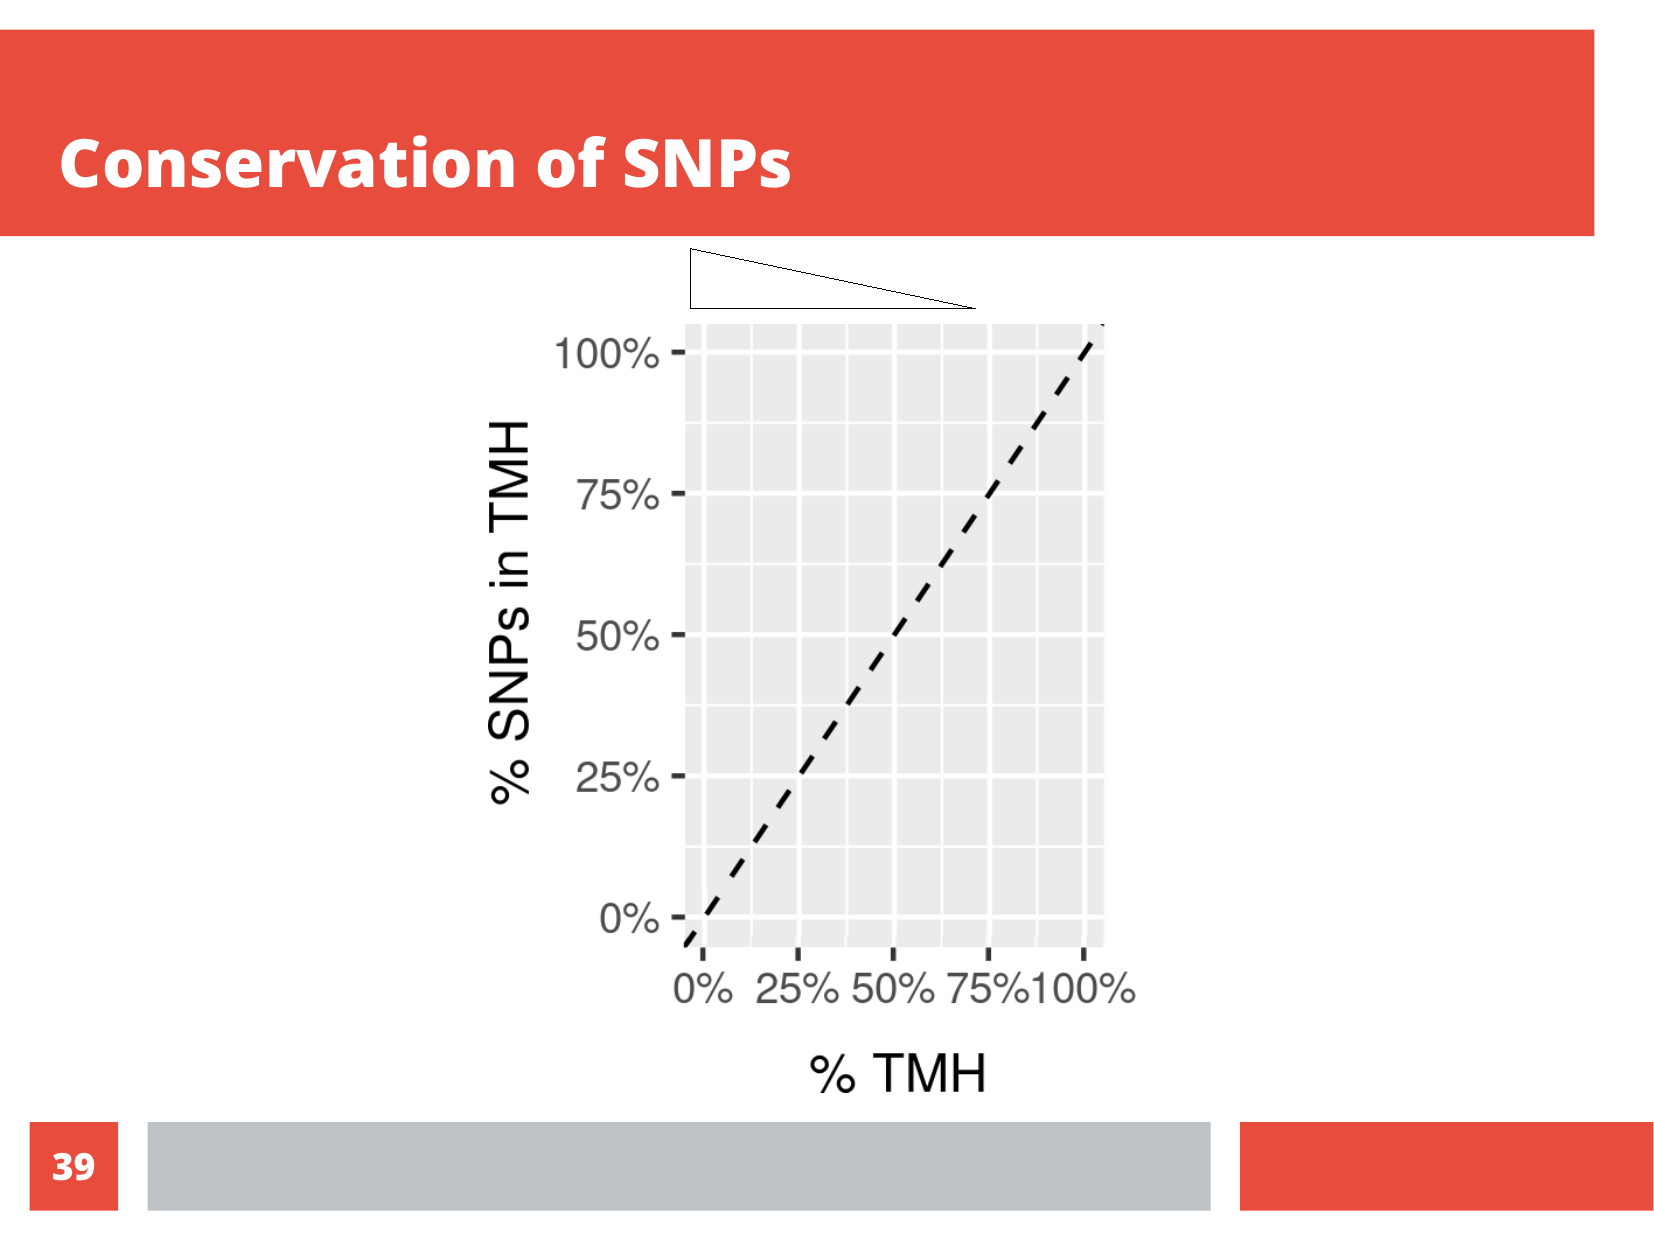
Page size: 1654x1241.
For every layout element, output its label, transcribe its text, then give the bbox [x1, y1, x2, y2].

picture [488, 324, 1136, 1093]
text_box [690, 248, 976, 309]
title Conservation of SNPs [59, 59, 1595, 207]
